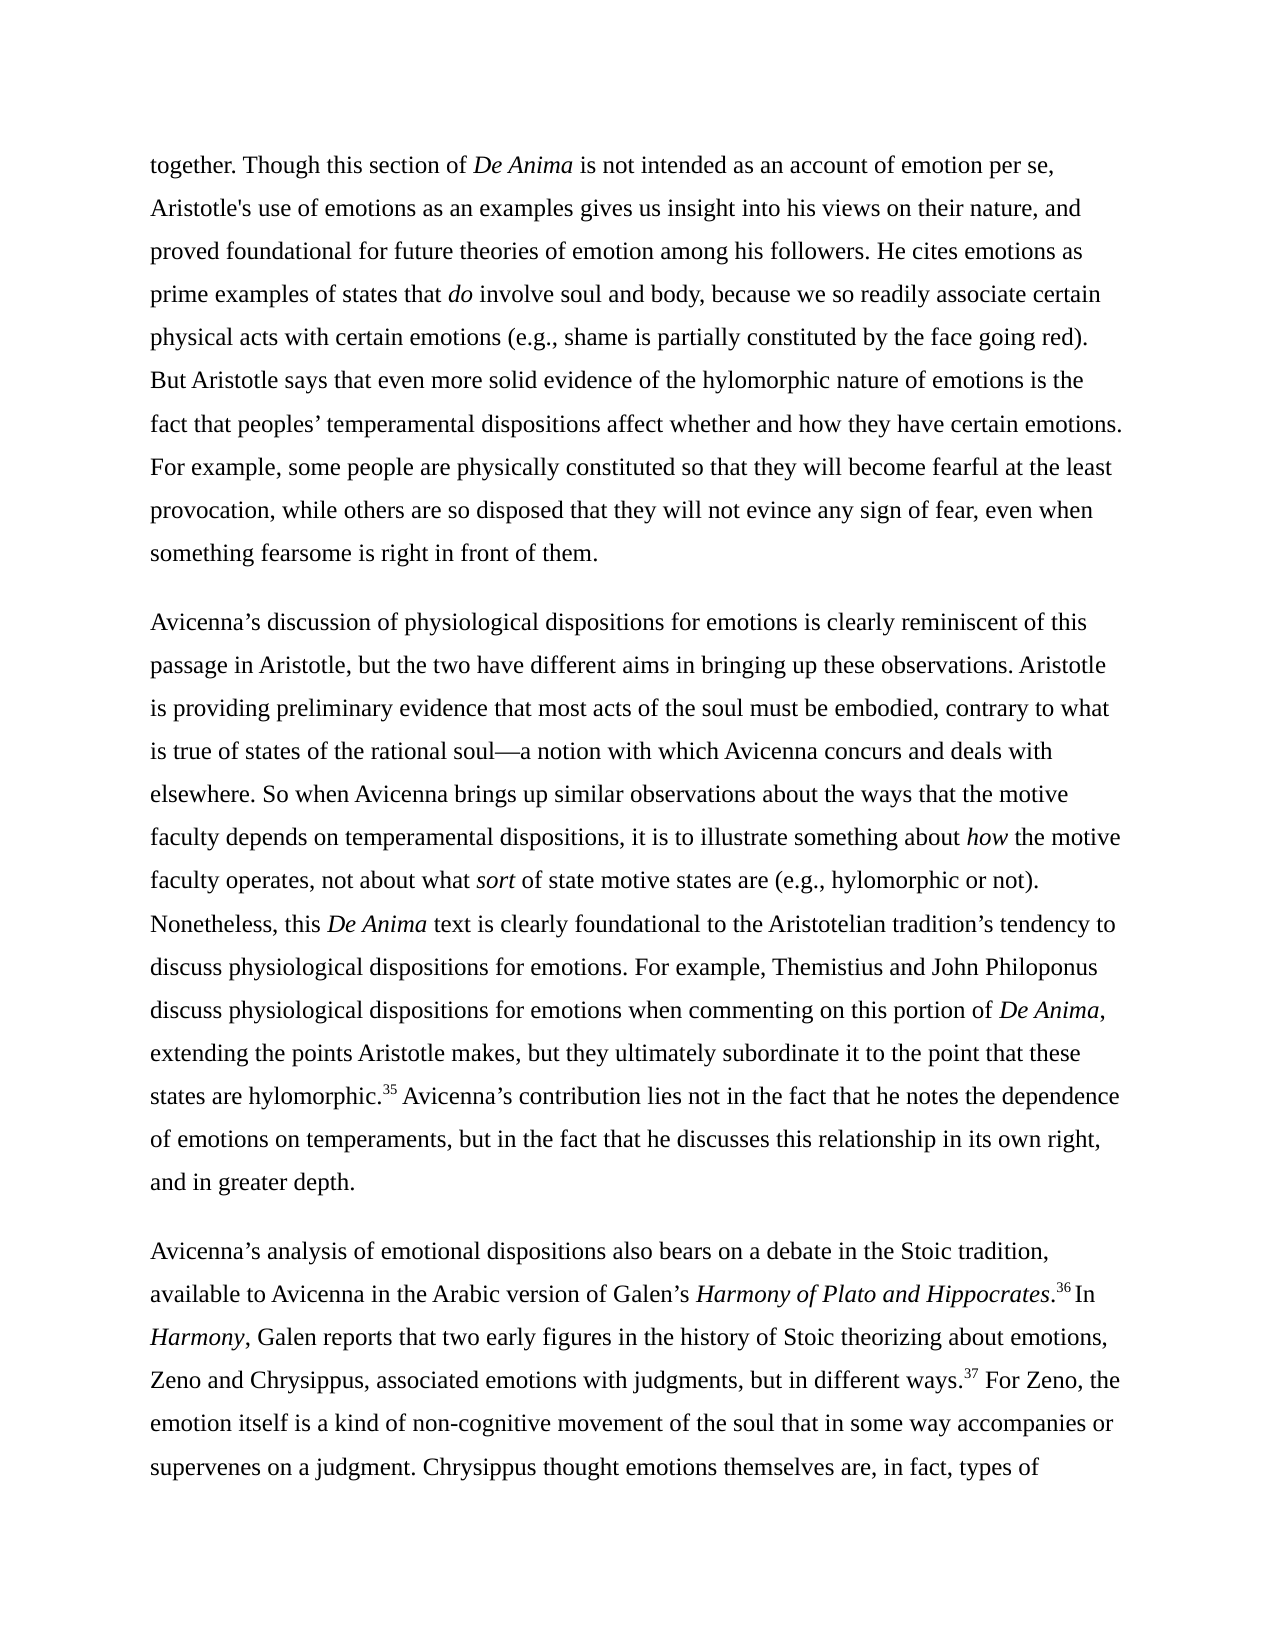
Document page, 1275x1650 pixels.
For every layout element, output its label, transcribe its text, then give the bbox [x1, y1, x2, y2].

text Avicenna’s analysis of emotional dispositions also bears on a debate in the Stoic tradition, available to Avicenna in the Arabic version of Galen’s Harmony of Plato and Hippocrates. In Harmony, Galen reports that two early figures in the history of Stoic theorizing about emotions, Zeno and Chrysippus, associated emotions with judgments, but in different ways. For Zeno, the emotion itself is a kind of non-cognitive movement of the soul that in some way accompanies or supervenes on a judgment. Chrysippus thought emotions themselves are, in fact, types of [150, 1236, 1125, 1480]
text Avicenna’s discussion of physiological dispositions for emotions is clearly reminiscent of this passage in Aristotle, but the two have different aims in bringing up these observations. Aristotle is providing preliminary evidence that most acts of the soul must be embodied, contrary to what is true of states of the rational soul—a notion with which Avicenna concurs and deals with elsewhere. So when Avicenna brings up similar observations about the ways that the motive faculty depends on temperamental dispositions, it is to illustrate something about how the motive faculty operates, not about what sort of state motive states are (e.g., hylomorphic or not). Nonetheless, this De Anima text is clearly foundational to the Aristotelian tradition’s tendency to discuss physiological dispositions for emotions. For example, Themistius and John Philoponus discuss physiological dispositions for emotions when commenting on this portion of De Anima, extending the points Aristotle makes, but they ultimately subordinate it to the point that these states are hylomorphic. Avicenna’s contribution lies not in the fact that he notes the dependence of emotions on temperaments, but in the fact that he discusses this relationship in its own right, and in greater depth. [150, 607, 1125, 1196]
text together. Though this section of De Anima is not intended as an account of emotion per se, Aristotle's use of emotions as an examples gives us insight into his views on their nature, and proved foundational for future theories of emotion among his followers. He cites emotions as prime examples of states that do involve soul and body, because we so readily associate certain physical acts with certain emotions (e.g., shame is partially constituted by the face going red). But Aristotle says that even more solid evidence of the hylomorphic nature of emotions is the fact that peoples’ temperamental dispositions affect whether and how they have certain emotions. For example, some people are physically constituted so that they will become fearful at the least provocation, while others are so disposed that they will not evince any sign of fear, even when something fearsome is right in front of them. [150, 150, 1125, 567]
